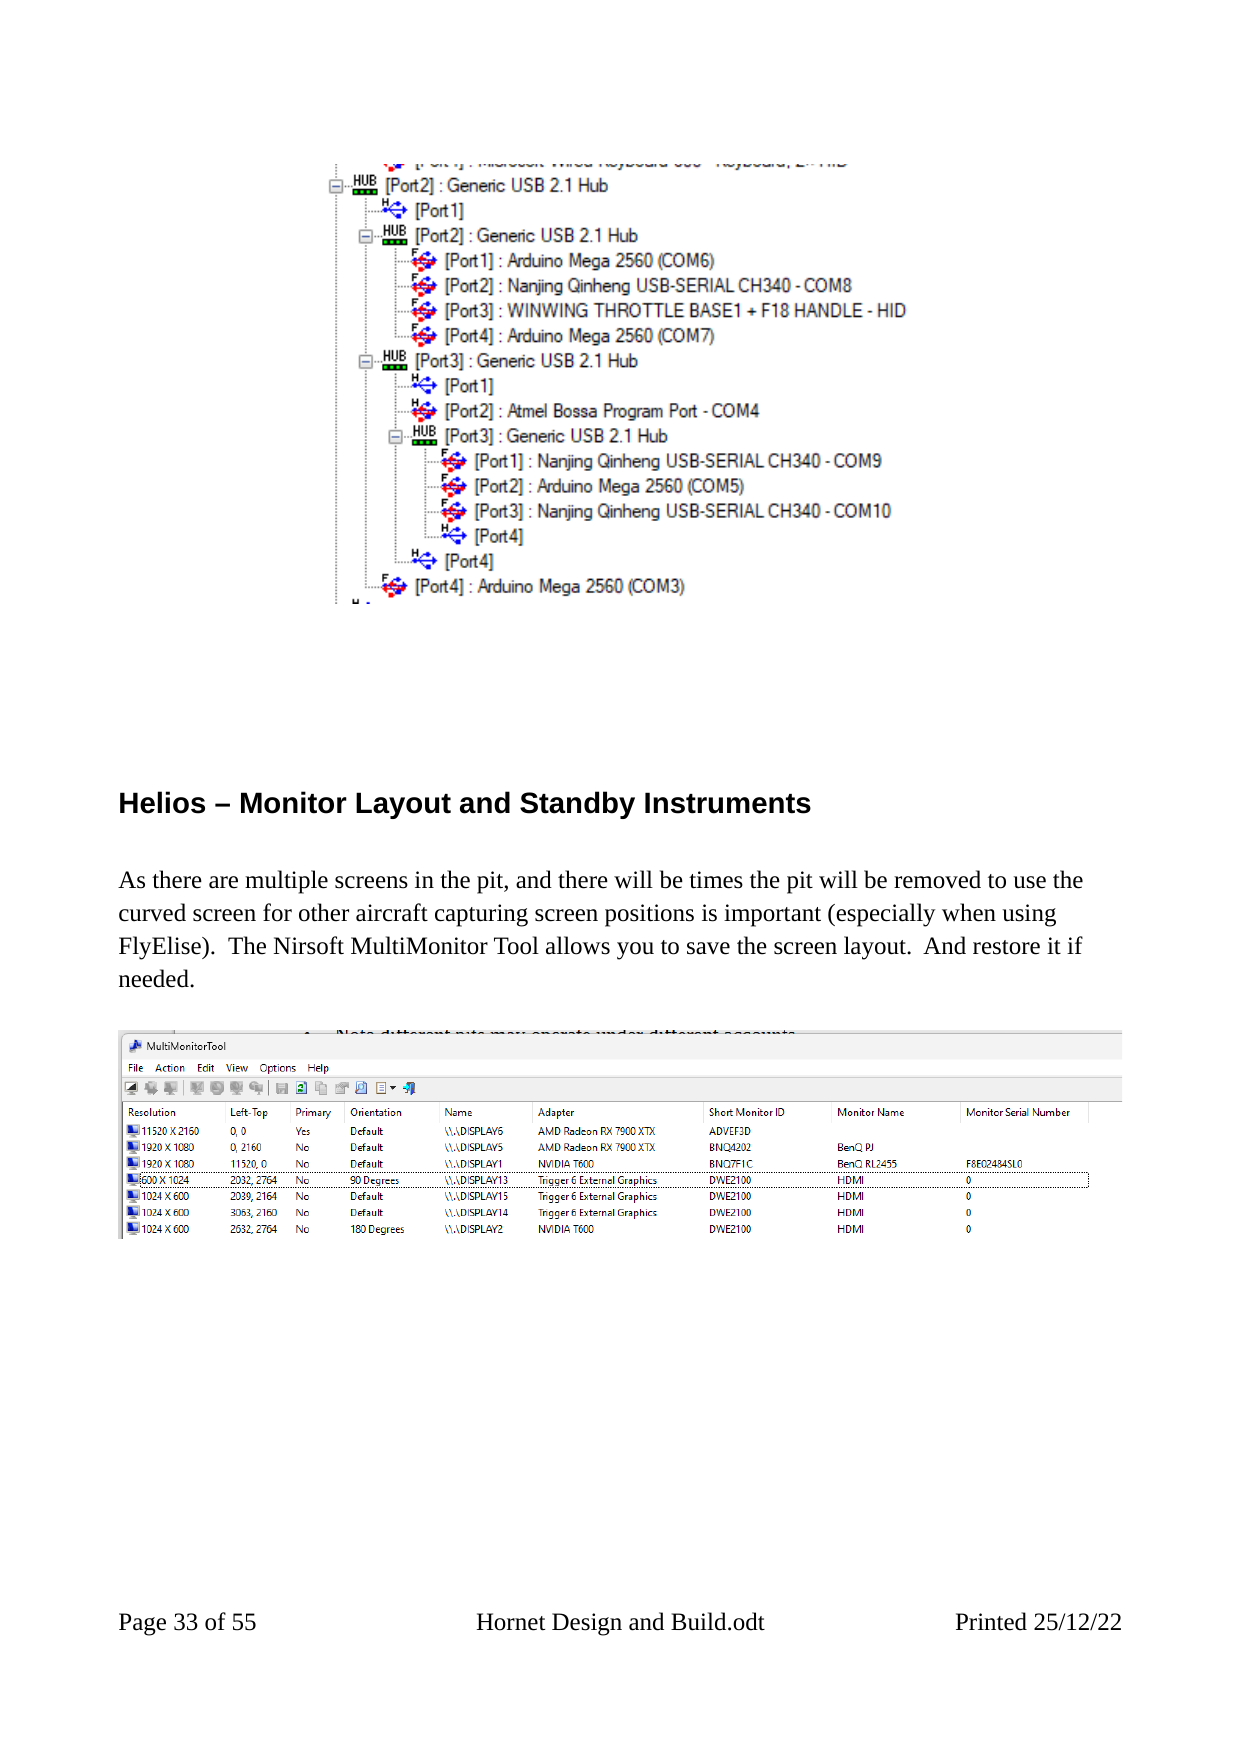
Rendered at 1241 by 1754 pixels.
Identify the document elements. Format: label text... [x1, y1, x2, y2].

picture [118, 1030, 1123, 1239]
picture [309, 164, 932, 604]
subtitle Helios – Monitor Layout and Standby Instruments [118, 786, 1122, 820]
text As there are multiple screens in the pit, and there will be times the pit will be removed to use the curved screen for other aircraft capturing screen positions is important (especially when using FlyElise). The Nirsoft MultiMonitor Tool allows you to save the screen layout. And restore it if needed. [118, 865, 1122, 993]
